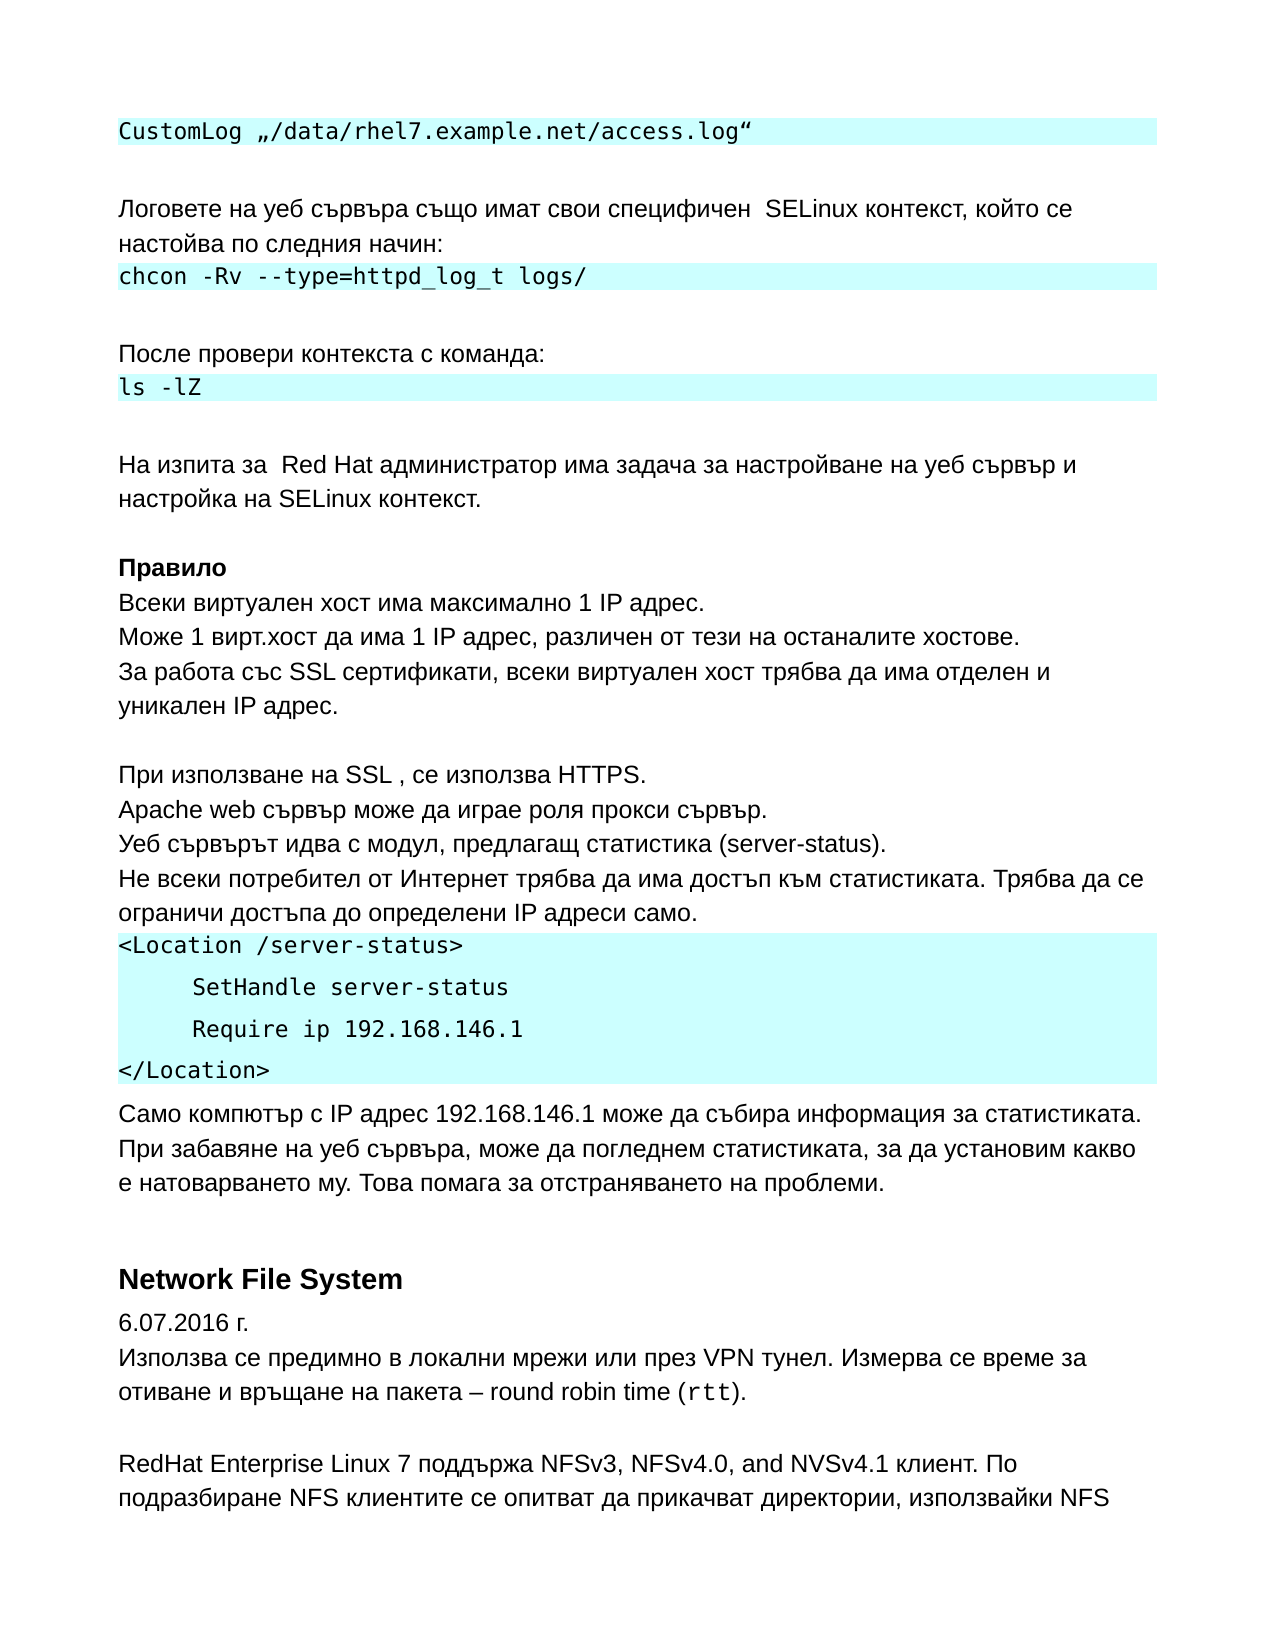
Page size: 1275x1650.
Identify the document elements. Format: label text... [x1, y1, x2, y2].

text Правило [118, 553, 1157, 582]
text </Location> [118, 1058, 1157, 1084]
text При забавяне на уеб сървъра, може да погледнем статистиката, за да установим какво е натоварването му. Това помага за отстраняването на проблеми. [118, 1134, 1157, 1197]
text RedHat Enterprise Linux 7 поддържа NFSv3, NFSv4.0, and NVSv4.1 клиент. По подразбиране NFS клиентите се опитват да прикачват директории, използвайки NFS [118, 1449, 1157, 1512]
text Може 1 вирт.хост да има 1 IP адрес, различен от тези на останалите хостове. [118, 622, 1157, 651]
text chcon -Rv --type=httpd_log_t logs/ [118, 263, 1157, 290]
text На изпита за Red Hat администратор има задача за настройване на уеб сървър и настройка на SELinux контекст. [118, 450, 1157, 513]
text SetHandle server-status [118, 974, 1157, 1001]
text Само компютър с IP адрес 192.168.146.1 може да събира информация за статистиката. [118, 1099, 1157, 1128]
text <Location /server-status> [118, 933, 1157, 959]
text Логовете на уеб сървъра също имат свои специфичен SELinux контекст, който се настойва по следния начин: [118, 194, 1157, 257]
text Използва се предимно в локални мрежи или през VPN тунел. Измерва се време за отиване и връщане на пакета – round robin time (rtt). [118, 1343, 1157, 1408]
text После провери контекста с команда: [118, 339, 1157, 368]
text Require ip 192.168.146.1 [118, 1016, 1157, 1043]
text ls -lZ [118, 374, 1157, 401]
text CustomLog „/data/rhel7.example.net/access.log“ [118, 118, 1157, 145]
text Уеб сървърът идва с модул, предлагащ статистика (server-status). [118, 829, 1157, 858]
text При използване на SSL , се използва HTTPS. [118, 760, 1157, 789]
text Apache web сървър може да играе роля прокси сървър. [118, 795, 1157, 823]
text За работа със SSL сертификати, всеки виртуален хост трябва да има отделен и уникален IP адрес. [118, 657, 1157, 720]
text 6.07.2016 г. [118, 1308, 1157, 1337]
text Не всеки потребител от Интернет трябва да има достъп към статистиката. Трябва да се ограничи достъпа до определени IP адреси само. [118, 864, 1157, 927]
subtitle Network File System [118, 1262, 1157, 1296]
text Всеки виртуален хост има максимално 1 IP адрес. [118, 588, 1157, 617]
